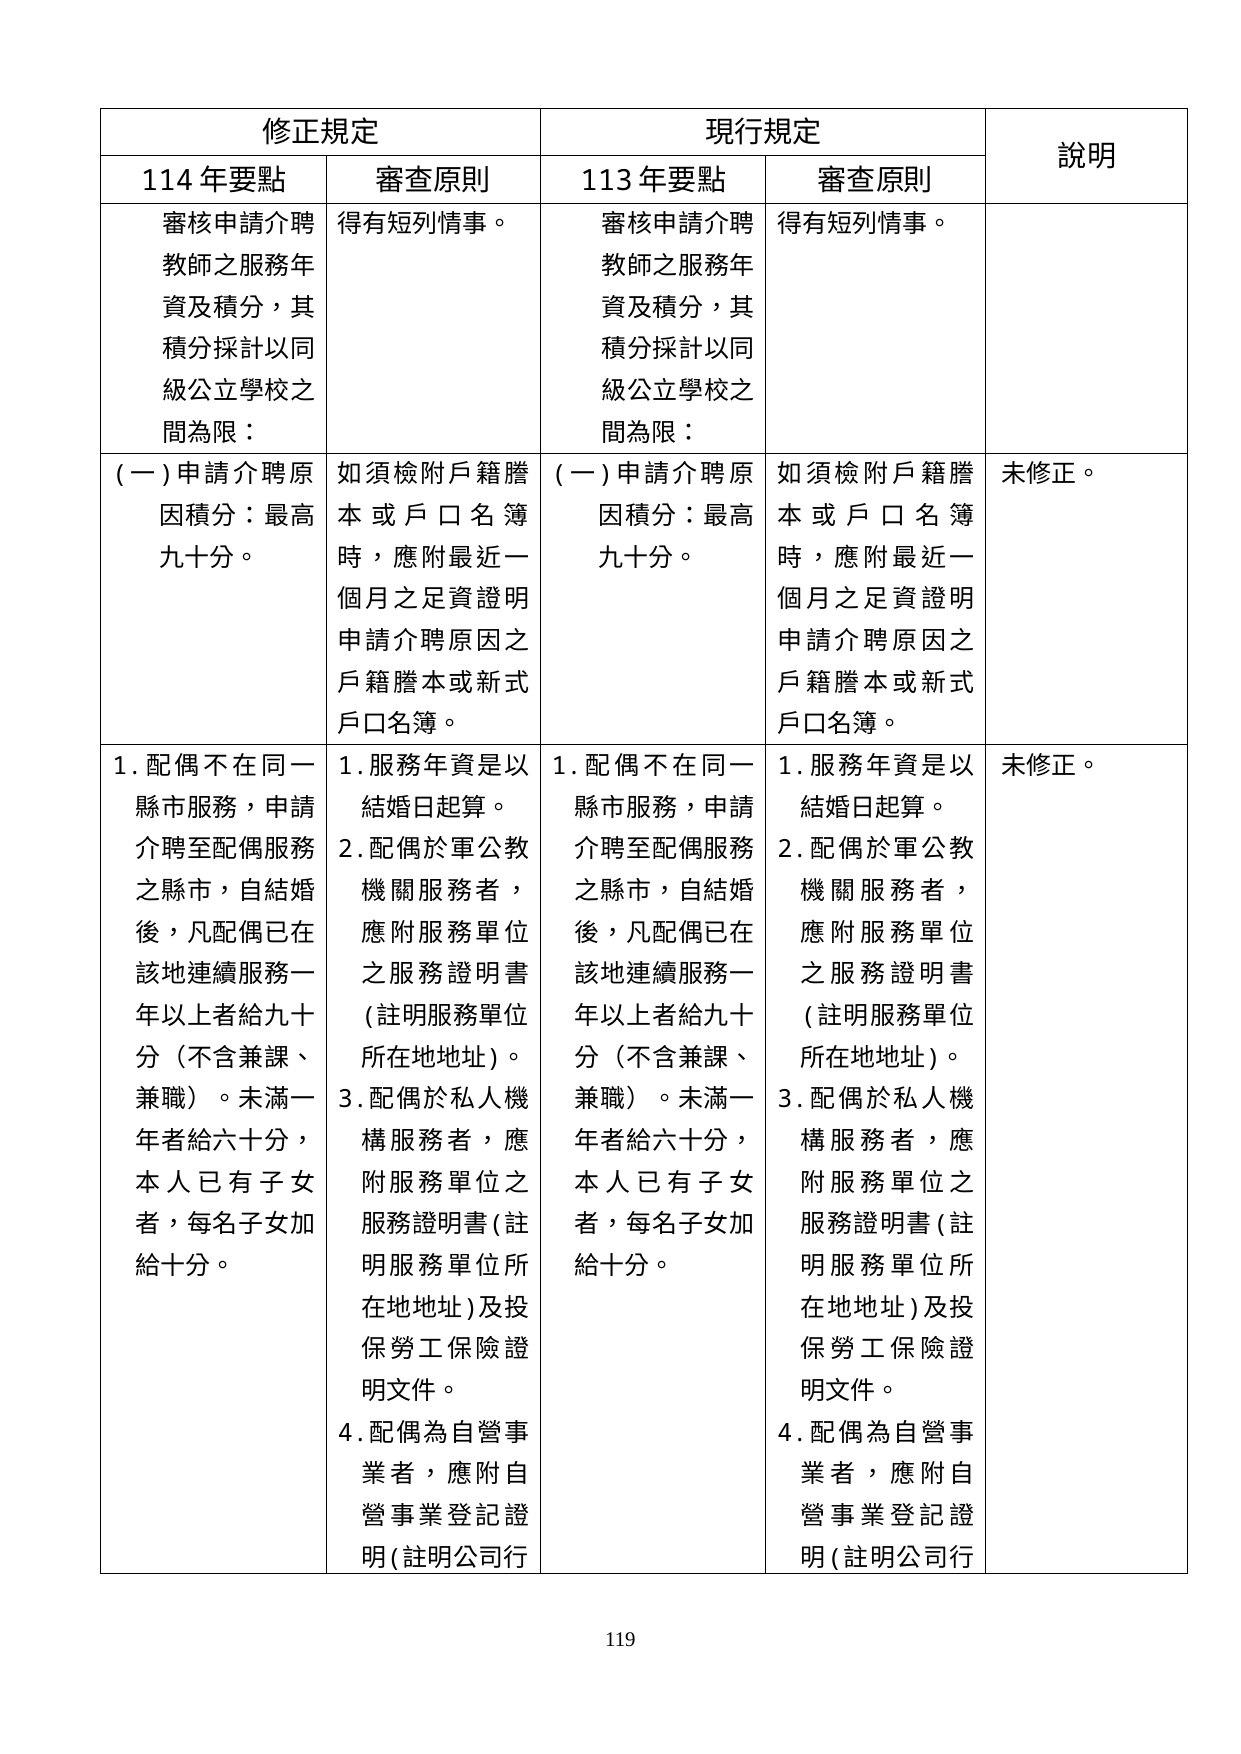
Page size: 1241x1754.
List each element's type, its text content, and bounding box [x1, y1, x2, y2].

table_cell (一)申請介聘原因積分：最高九十分。 [101, 454, 326, 744]
table_cell 審查原則 [766, 156, 985, 203]
table_header 現行規定 [541, 109, 985, 155]
table_cell 如須檢附戶籍謄本或戶口名簿時，應附最近一個月之足資證明申請介聘原因之戶籍謄本或新式戶口名簿。 [766, 454, 985, 744]
table_cell 如須檢附戶籍謄本或戶口名簿時，應附最近一個月之足資證明申請介聘原因之戶籍謄本或新式戶口名簿。 [327, 454, 540, 744]
table_cell 審核申請介聘教師之服務年資及積分，其積分採計以同級公立學校之間為限： [541, 204, 765, 453]
table_cell 審查原則 [327, 156, 540, 203]
table_cell 得有短列情事。 [327, 204, 540, 453]
table_cell 未修正。 [986, 454, 1187, 744]
table_cell 未修正。 [986, 745, 1187, 1573]
table_cell (一)申請介聘原因積分：最高九十分。 [541, 454, 765, 744]
table_cell 1.配偶不在同一縣市服務，申請介聘至配偶服務之縣市，自結婚後，凡配偶已在該地連續服務一年以上者給九十分（不含兼課、兼職）。未滿一年者給六十分，本人已有子女者，每名子女加給十分。 [541, 745, 765, 1573]
table_cell 1.配偶不在同一縣市服務，申請介聘至配偶服務之縣市，自結婚後，凡配偶已在該地連續服務一年以上者給九十分（不含兼課、兼職）。未滿一年者給六十分，本人已有子女者，每名子女加給十分。 [101, 745, 326, 1573]
table_cell 1.服務年資是以結婚日起算。 2.配偶於軍公教機關服務者，應附服務單位之服務證明書(註明服務單位所在地地址)。 3.配偶於私人機構服務者，應附服務單位之服務證明書(註明服務單位所在地地址)及投保勞工保險證明文件。 4.配偶為自營事業者，應附自營事業登記證明(註明公司行 [327, 745, 540, 1573]
table_cell [986, 204, 1187, 453]
table_cell 113年要點 [541, 156, 765, 203]
table_cell 審核申請介聘教師之服務年資及積分，其積分採計以同級公立學校之間為限： [101, 204, 326, 453]
table_header 修正規定 [101, 109, 540, 155]
table_header 說明 [986, 109, 1187, 203]
table_cell 得有短列情事。 [766, 204, 985, 453]
table_cell 1.服務年資是以結婚日起算。 2.配偶於軍公教機關服務者，應附服務單位之服務證明書(註明服務單位所在地地址)。 3.配偶於私人機構服務者，應附服務單位之服務證明書(註明服務單位所在地地址)及投保勞工保險證明文件。 4.配偶為自營事業者，應附自營事業登記證明(註明公司行 [766, 745, 985, 1573]
table_cell 114年要點 [101, 156, 326, 203]
